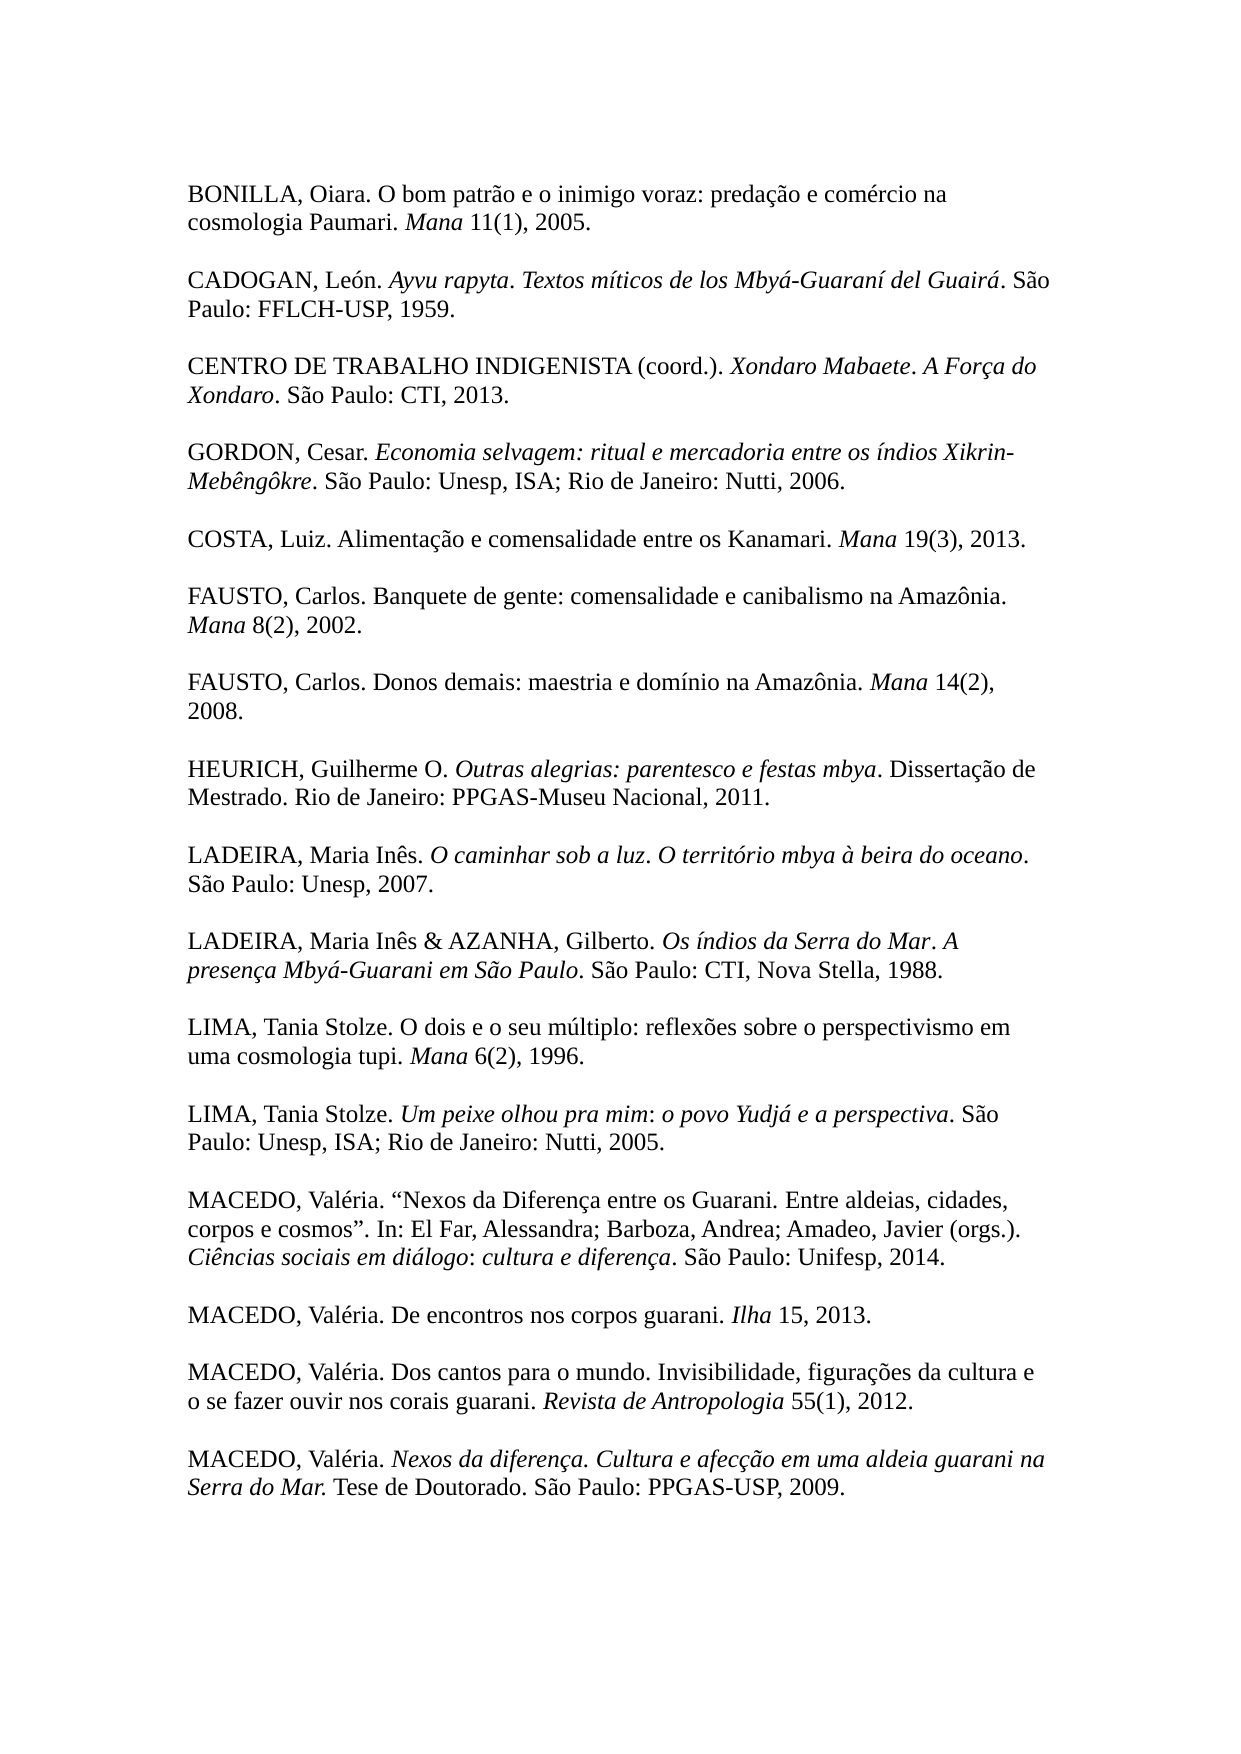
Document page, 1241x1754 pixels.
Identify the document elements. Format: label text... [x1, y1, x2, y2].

text LADEIRA, Maria Inês. O caminhar sob a luz. O território mbya à beira do oceano. São Paulo: Unesp, 2007. [187, 840, 1053, 897]
text BONILLA, Oiara. O bom patrão e o inimigo voraz: predação e comércio na cosmologia Paumari. Mana 11(1), 2005. [187, 179, 1053, 236]
text FAUSTO, Carlos. Banquete de gente: comensalidade e canibalismo na Amazônia. Mana 8(2), 2002. [187, 581, 1053, 639]
text CADOGAN, León. Ayvu rapyta. Textos míticos de los Mbyá-Guaraní del Guairá. São Paulo: FFLCH-USP, 1959. [187, 265, 1053, 322]
text CENTRO DE TRABALHO INDIGENISTA (coord.). Xondaro Mabaete. A Força do Xondaro. São Paulo: CTI, 2013. [187, 351, 1053, 409]
text LIMA, Tania Stolze. Um peixe olhou pra mim: o povo Yudjá e a perspectiva. São Paulo: Unesp, ISA; Rio de Janeiro: Nutti, 2005. [187, 1099, 1053, 1156]
text FAUSTO, Carlos. Donos demais: maestria e domínio na Amazônia. Mana 14(2), 2008. [187, 667, 1053, 725]
text HEURICH, Guilherme O. Outras alegrias: parentesco e festas mbya. Dissertação de Mestrado. Rio de Janeiro: PPGAS-Museu Nacional, 2011. [187, 754, 1053, 811]
text GORDON, Cesar. Economia selvagem: ritual e mercadoria entre os índios Xikrin-Mebêngôkre. São Paulo: Unesp, ISA; Rio de Janeiro: Nutti, 2006. [187, 437, 1053, 495]
text LIMA, Tania Stolze. O dois e o seu múltiplo: reflexões sobre o perspectivismo em uma cosmologia tupi. Mana 6(2), 1996. [187, 1012, 1053, 1070]
text MACEDO, Valéria. Nexos da diferença. Cultura e afecção em uma aldeia guarani na Serra do Mar. Tese de Doutorado. São Paulo: PPGAS-USP, 2009. [187, 1444, 1053, 1501]
text MACEDO, Valéria. “Nexos da Diferença entre os Guarani. Entre aldeias, cidades, corpos e cosmos”. In: El Far, Alessandra; Barboza, Andrea; Amadeo, Javier (orgs.). Ciências sociais em diálogo: cultura e diferença. São Paulo: Unifesp, 2014. [187, 1185, 1053, 1271]
text MACEDO, Valéria. De encontros nos corpos guarani. Ilha 15, 2013. [187, 1300, 1053, 1329]
text MACEDO, Valéria. Dos cantos para o mundo. Invisibilidade, figurações da cultura e o se fazer ouvir nos corais guarani. Revista de Antropologia 55(1), 2012. [187, 1357, 1053, 1415]
text COSTA, Luiz. Alimentação e comensalidade entre os Kanamari. Mana 19(3), 2013. [187, 524, 1053, 552]
text LADEIRA, Maria Inês & AZANHA, Gilberto. Os índios da Serra do Mar. A presença Mbyá-Guarani em São Paulo. São Paulo: CTI, Nova Stella, 1988. [187, 926, 1053, 984]
